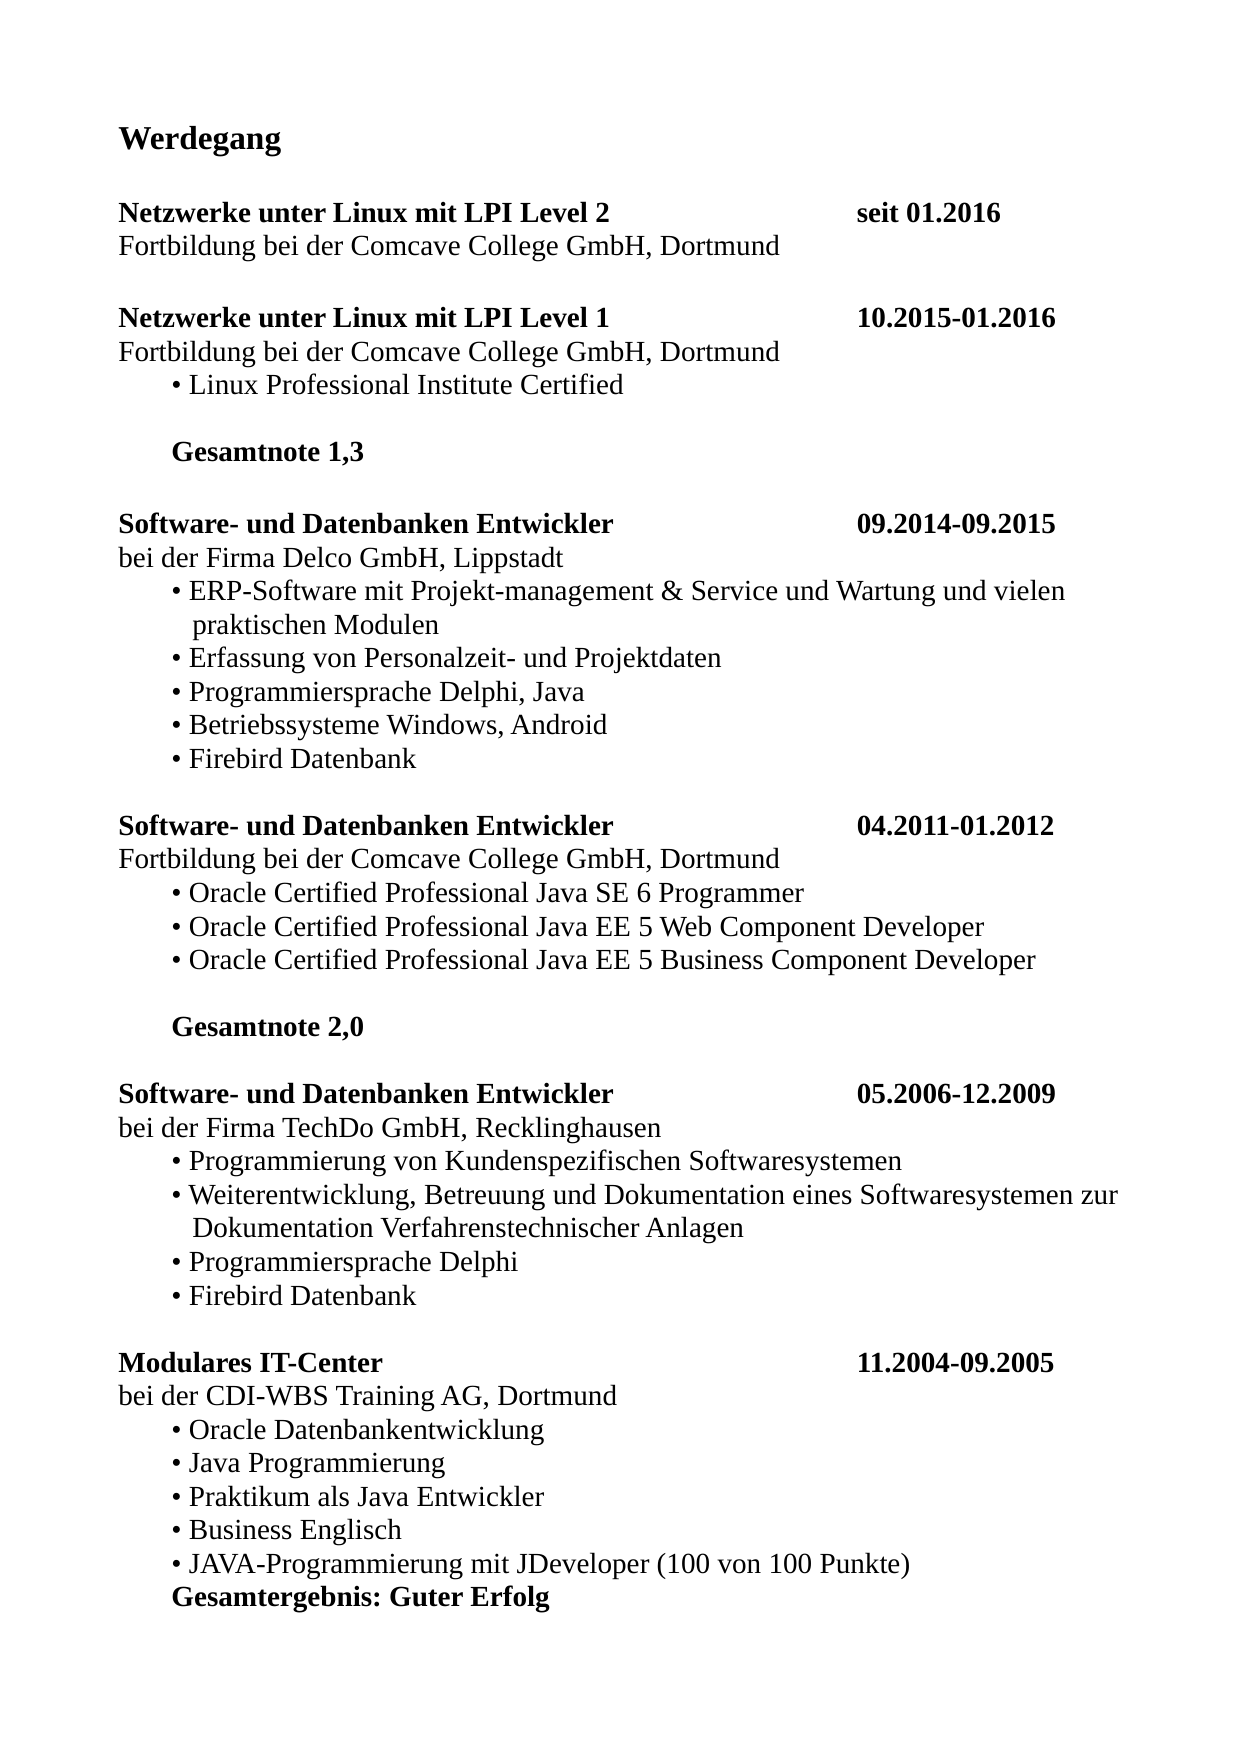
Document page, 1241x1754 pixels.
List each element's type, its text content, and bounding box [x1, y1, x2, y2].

text Software- und Datenbanken Entwickler 09.2014-09.2015 [118, 506, 1122, 540]
text Gesamtergebnis: Guter Erfolg [118, 1579, 1122, 1613]
text • Programmiersprache Delphi [118, 1244, 1122, 1278]
text • Firebird Datenbank [118, 1278, 1122, 1311]
text • Oracle Certified Professional Java EE 5 Business Component Developer [118, 942, 1122, 976]
text • Oracle Datenbankentwicklung [118, 1412, 1122, 1445]
text bei der Firma Delco GmbH, Lippstadt [118, 540, 1122, 573]
text Fortbildung bei der Comcave College GmbH, Dortmund [118, 228, 1122, 262]
text • ERP-Software mit Projekt-management & Service und Wartung und vielen praktischen Modulen [118, 573, 1122, 640]
text • Linux Professional Institute Certified [118, 367, 1122, 434]
text Fortbildung bei der Comcave College GmbH, Dortmund [118, 334, 1122, 367]
text Modulares IT-Center 11.2004-09.2005 [118, 1311, 1122, 1378]
text Werdegang [118, 118, 1122, 156]
text Netzwerke unter Linux mit LPI Level 2 seit 01.2016 [118, 195, 1122, 228]
text Fortbildung bei der Comcave College GmbH, Dortmund [118, 842, 1122, 875]
text • Erfassung von Personalzeit- und Projektdaten [118, 640, 1122, 674]
text Netzwerke unter Linux mit LPI Level 1 10.2015-01.2016 [118, 300, 1122, 334]
text • Programmierung von Kundenspezifischen Softwaresystemen [118, 1143, 1122, 1177]
text Gesamtnote 2,0 [118, 1009, 1122, 1043]
text Gesamtnote 1,3 [118, 434, 1122, 506]
text • Praktikum als Java Entwickler [118, 1479, 1122, 1512]
text • JAVA-Programmierung mit JDeveloper (100 von 100 Punkte) [118, 1546, 1122, 1579]
text • Business Englisch [118, 1512, 1122, 1546]
text • Weiterentwicklung, Betreuung und Dokumentation eines Softwaresystemen zur Dokumentation Verfahrenstechnischer Anlagen [118, 1177, 1122, 1244]
text • Programmiersprache Delphi, Java [118, 674, 1122, 707]
text • Java Programmierung [118, 1445, 1122, 1479]
text • Oracle Certified Professional Java SE 6 Programmer [118, 875, 1122, 909]
text • Betriebssysteme Windows, Android • Firebird Datenbank [118, 707, 1122, 774]
text • Oracle Certified Professional Java EE 5 Web Component Developer [118, 909, 1122, 942]
text Software- und Datenbanken Entwickler 04.2011-01.2012 [118, 808, 1122, 842]
text bei der Firma TechDo GmbH, Recklinghausen [118, 1110, 1122, 1143]
text Software- und Datenbanken Entwickler 05.2006-12.2009 [118, 1076, 1122, 1110]
text bei der CDI-WBS Training AG, Dortmund [118, 1378, 1122, 1412]
